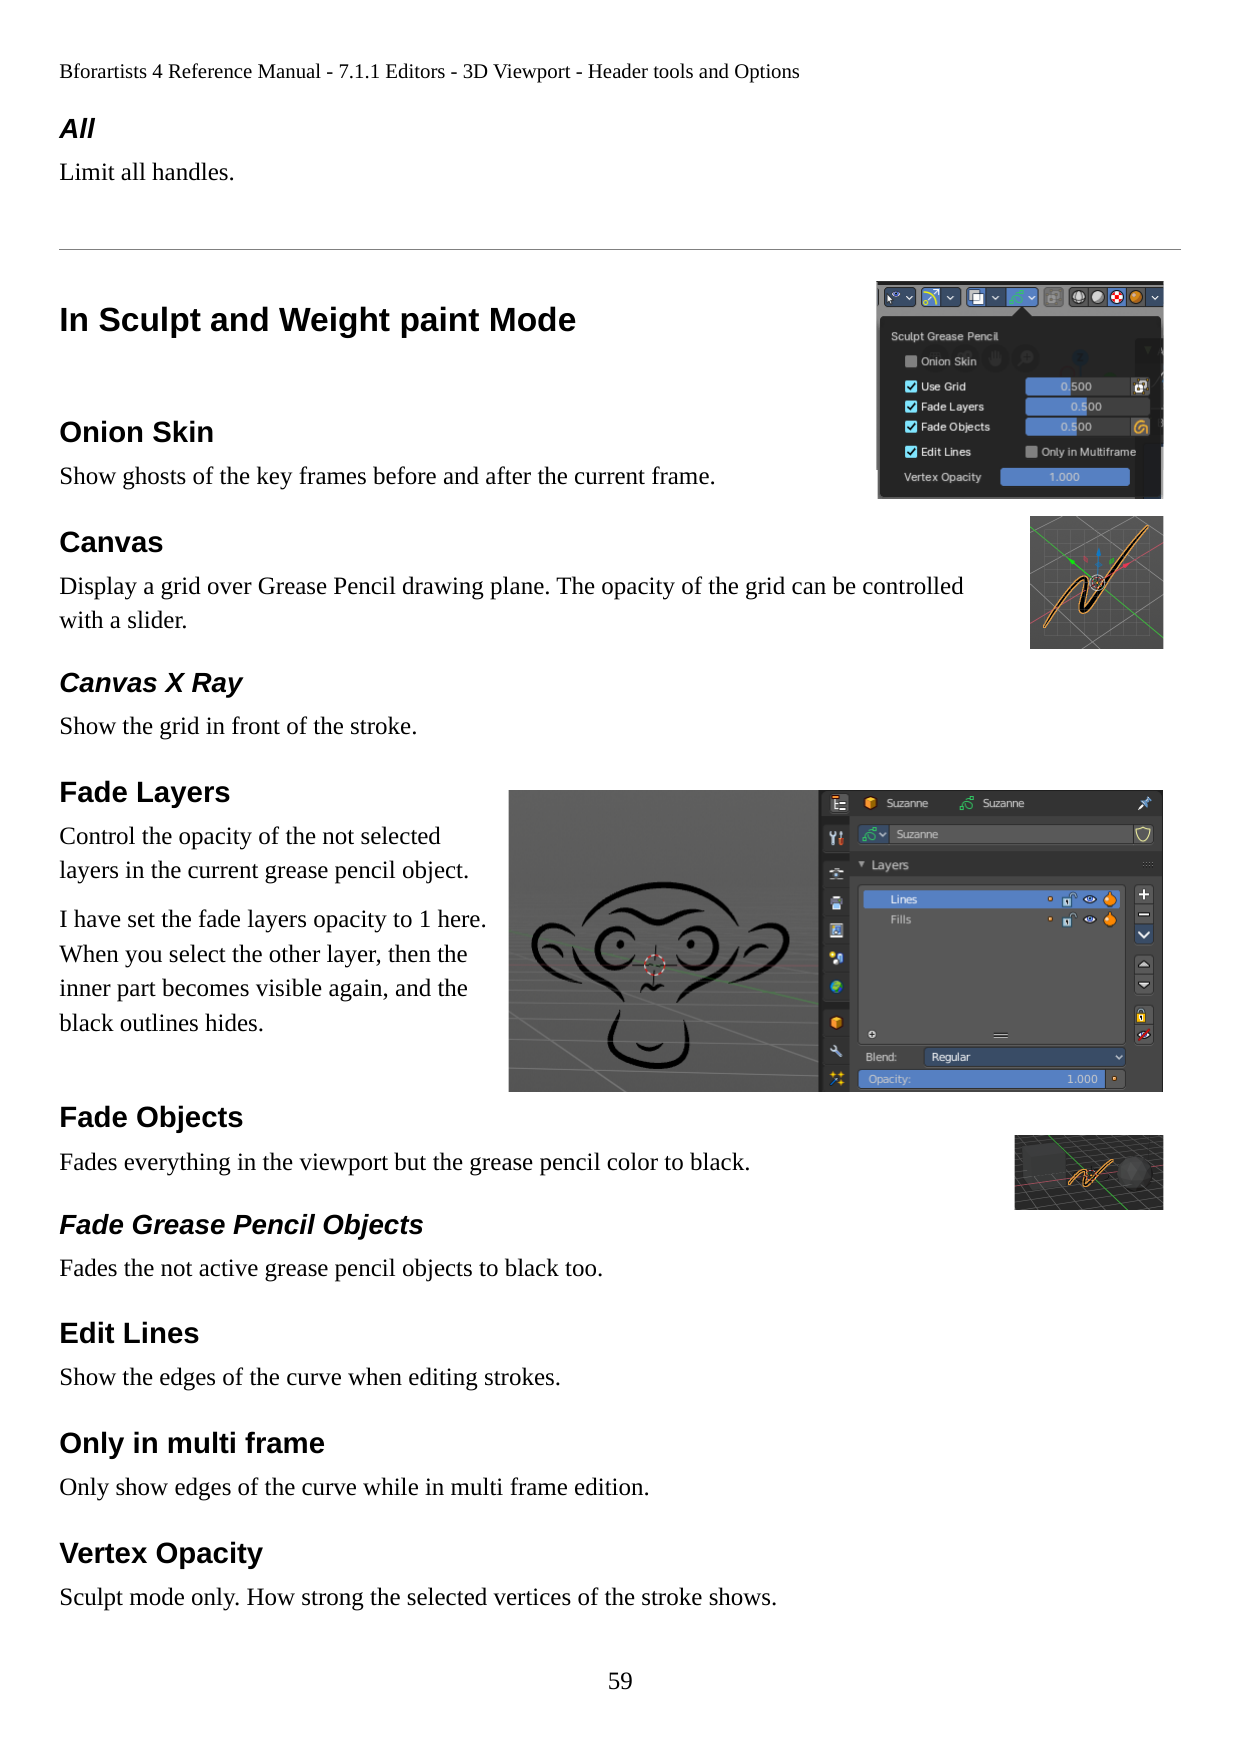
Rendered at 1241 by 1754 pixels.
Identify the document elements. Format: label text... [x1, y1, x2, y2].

subtitle Edit Lines [59, 1316, 1181, 1350]
subtitle Canvas X Ray [59, 667, 1181, 699]
subtitle In Sculpt and Weight paint Mode [59, 300, 876, 338]
subtitle [1164, 524, 1181, 558]
subtitle Fade Layers [59, 775, 1181, 808]
text Show the edges of the curve when editing strokes. [59, 1362, 1181, 1391]
picture [1014, 1135, 1164, 1210]
text Only show edges of the curve while in multi frame edition. [59, 1472, 1181, 1501]
picture [508, 790, 1164, 1092]
text Control the opacity of the not selected layers in the current grease pencil object. [59, 821, 508, 884]
subtitle Fade Grease Pencil Objects [59, 1208, 1181, 1240]
text Show ghosts of the key frames before and after the current frame. [59, 461, 877, 489]
picture [876, 281, 1164, 499]
subtitle Canvas [59, 524, 1030, 558]
text Display a grid over Grease Pencil drawing plane. The opacity of the grid can be controlled with a slider. [59, 571, 1030, 634]
text Limit all handles. [59, 157, 1181, 186]
text Fades everything in the viewport but the grease pencil color to black. [59, 1147, 1014, 1175]
subtitle Onion Skin [59, 414, 876, 448]
text Show the grid in front of the stroke. [59, 711, 1181, 740]
subtitle [1164, 300, 1181, 338]
subtitle Fade Objects [59, 1100, 1181, 1134]
text I have set the fade layers opacity to 1 here. When you select the other layer, then the inner part becomes visible again, and the black outlines hides. [59, 904, 508, 1037]
subtitle All [59, 113, 1181, 144]
text Sculpt mode only. How strong the selected vertices of the stroke shows. [59, 1582, 1181, 1611]
picture [1030, 516, 1164, 649]
subtitle Vertex Opacity [59, 1536, 1181, 1570]
subtitle [1164, 414, 1181, 448]
subtitle Only in multi frame [59, 1426, 1181, 1460]
text Fades the not active grease pencil objects to black too. [59, 1253, 1181, 1281]
